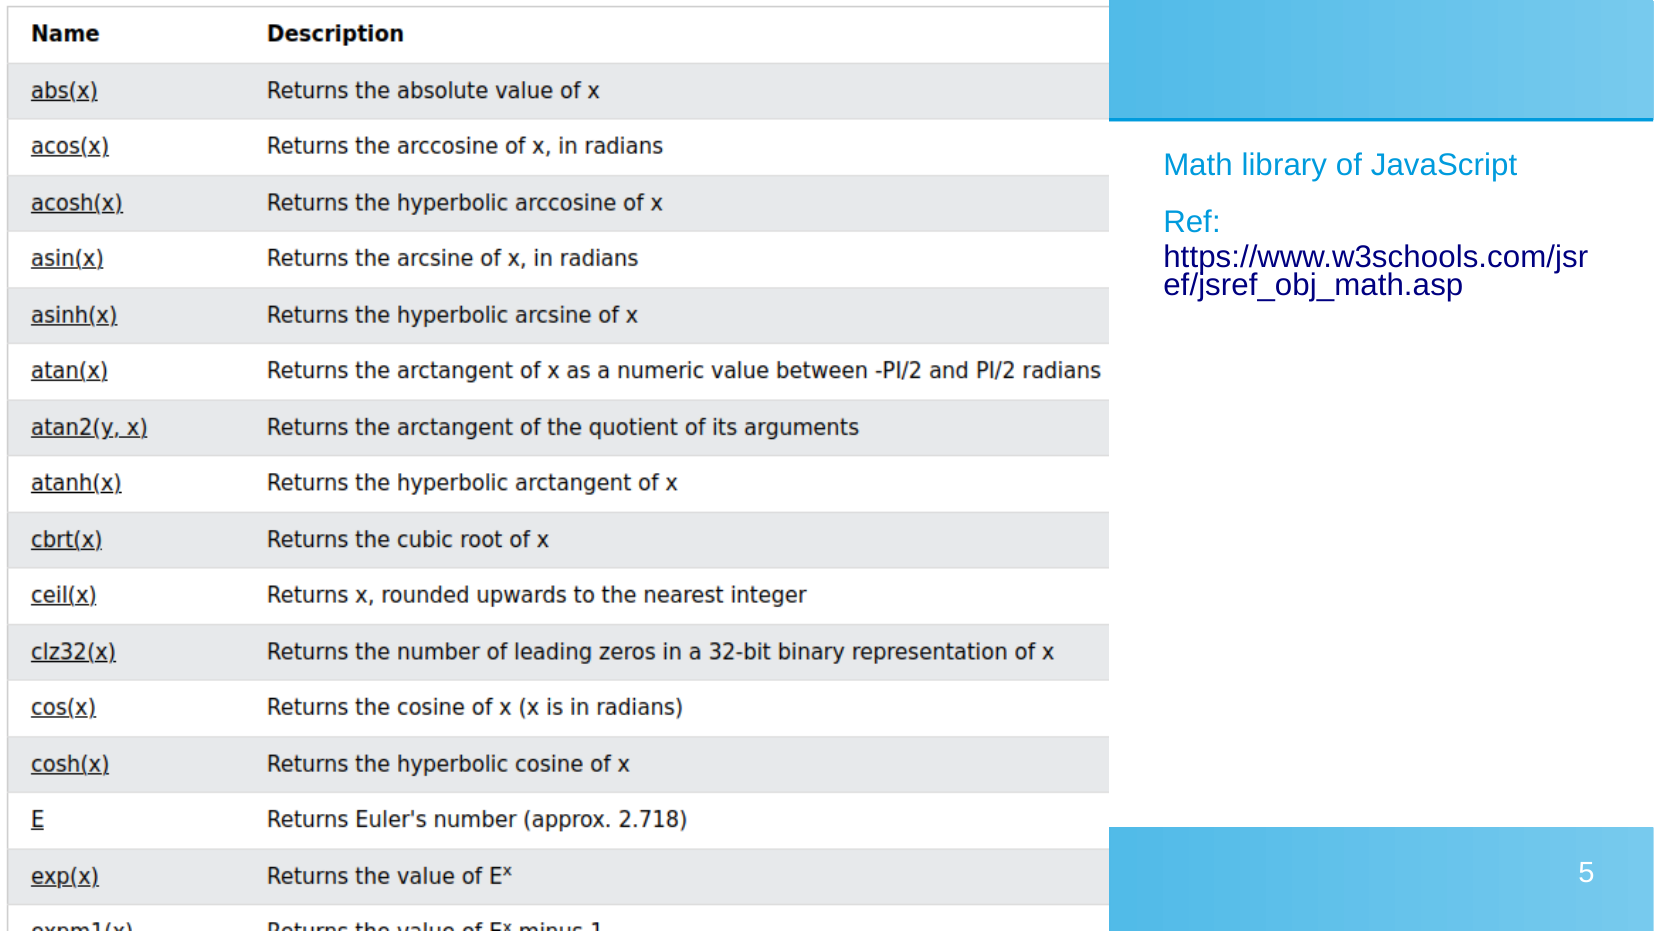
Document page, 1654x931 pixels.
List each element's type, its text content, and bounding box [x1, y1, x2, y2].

list Math library of JavaScript Ref: https://www.w3schools.com/jsref/jsref_obj_math.asp [1109, 147, 1595, 739]
picture [0, 0, 1109, 931]
